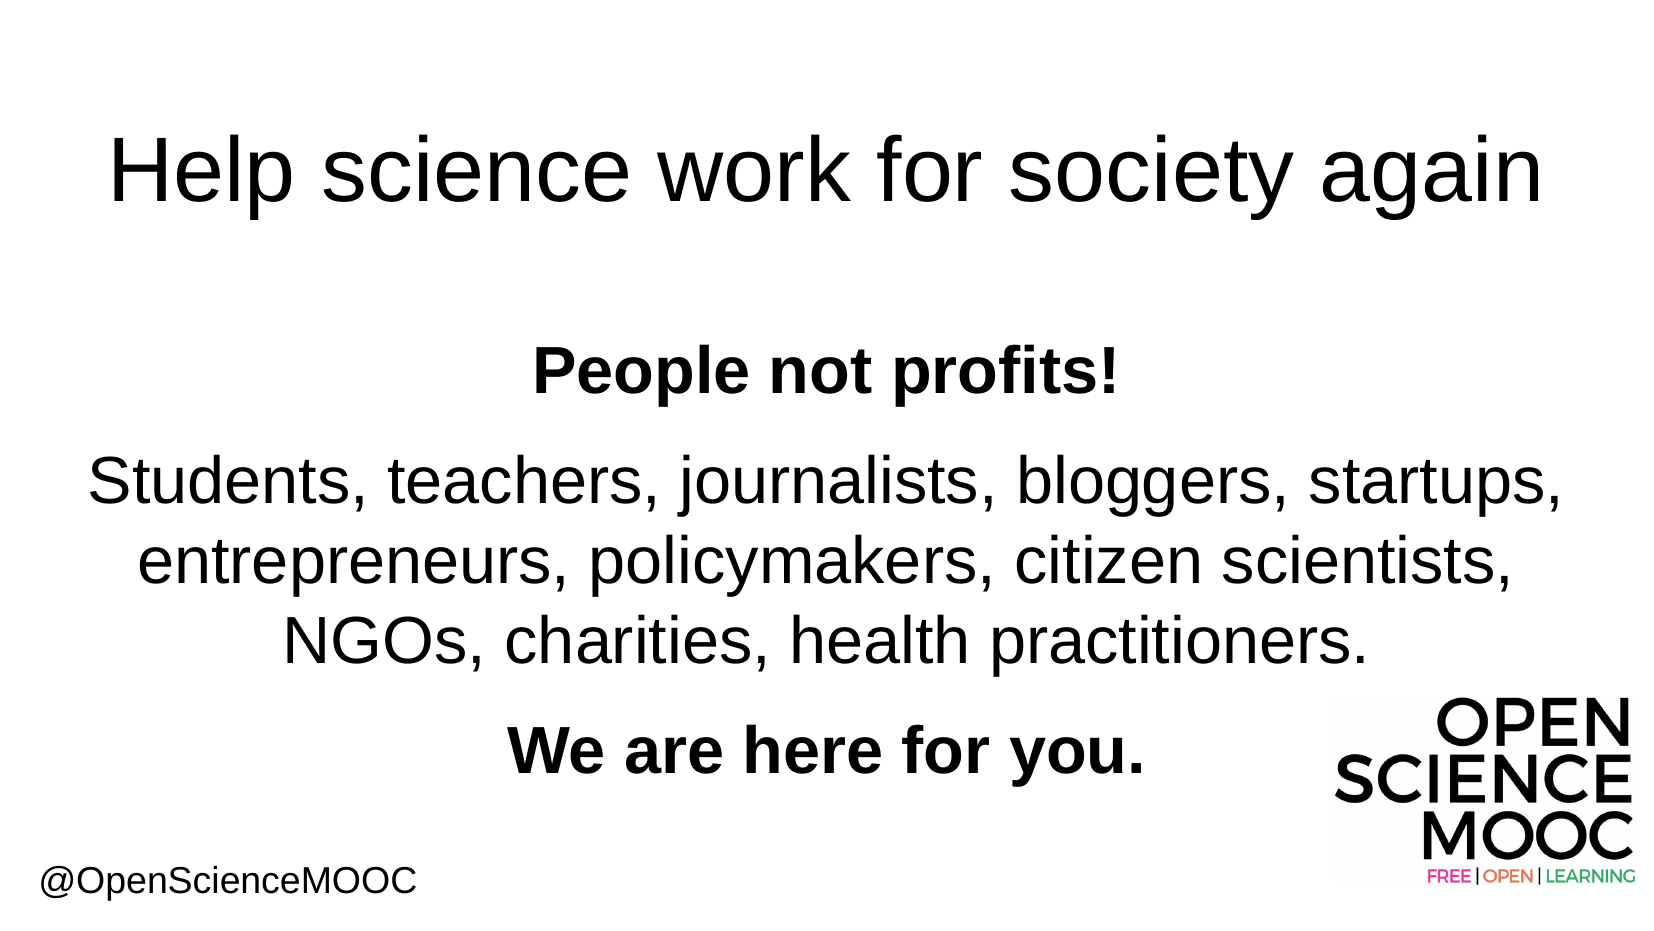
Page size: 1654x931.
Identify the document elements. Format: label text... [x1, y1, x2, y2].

picture [1334, 696, 1639, 887]
title Help science work for society again [82, 61, 1571, 217]
list People not profits! Students, teachers, journalists, bloggers, startups, entrepreneurs, policymakers, citizen scientists, NGOs, charities, health practitioners. We are here for you. [82, 217, 1571, 867]
text_box @OpenScienceMOOC [23, 852, 444, 910]
